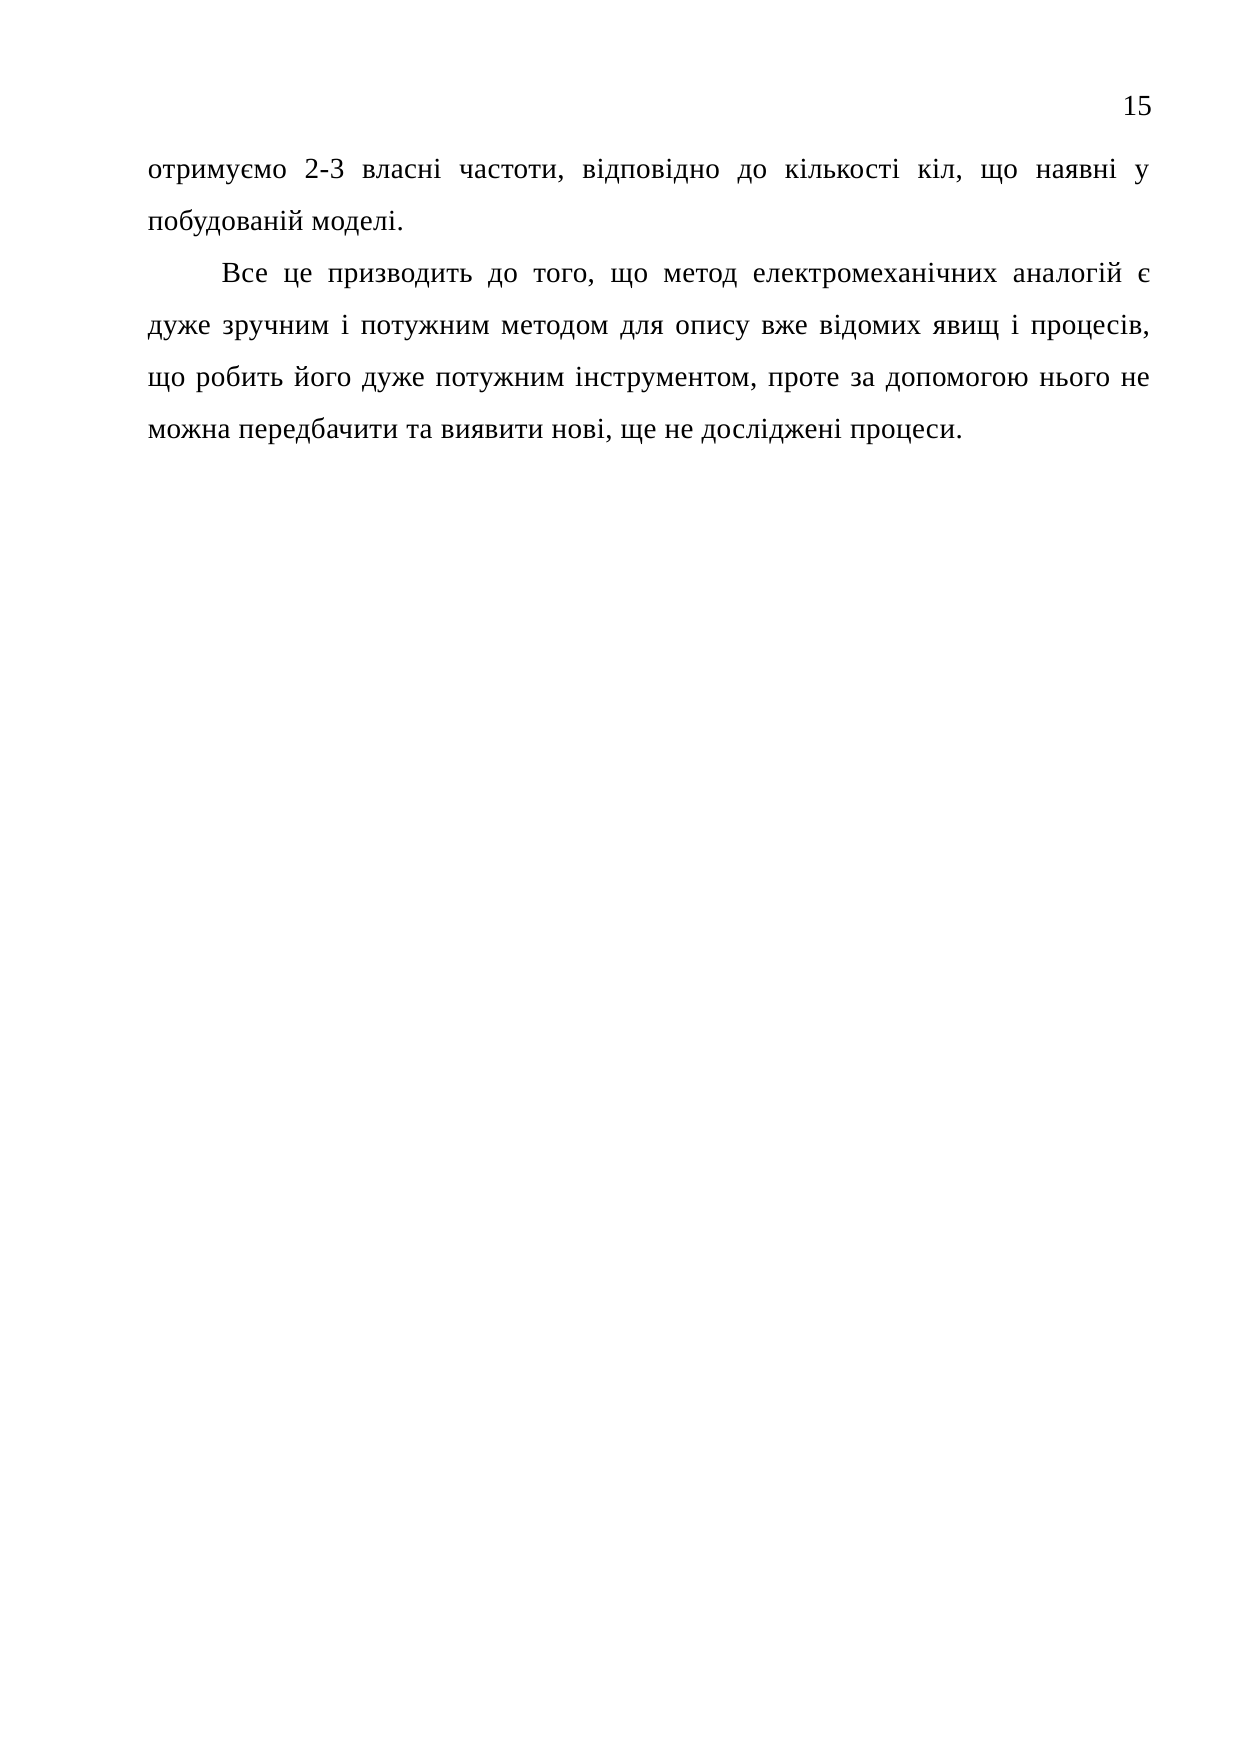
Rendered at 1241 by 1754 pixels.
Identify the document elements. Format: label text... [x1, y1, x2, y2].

text отримуємо 2-3 власні частоти, відповідно до кількості кіл, що наявні у побудованій моделі. [148, 152, 1152, 237]
text Все це призводить до того, що метод електромеханічних аналогій є дуже зручним і потужним методом для опису вже відомих явищ і процесів, що робить його дуже потужним інструментом, проте за допомогою нього не можна передбачити та виявити нові, ще не досліджені процеси. [148, 256, 1152, 445]
